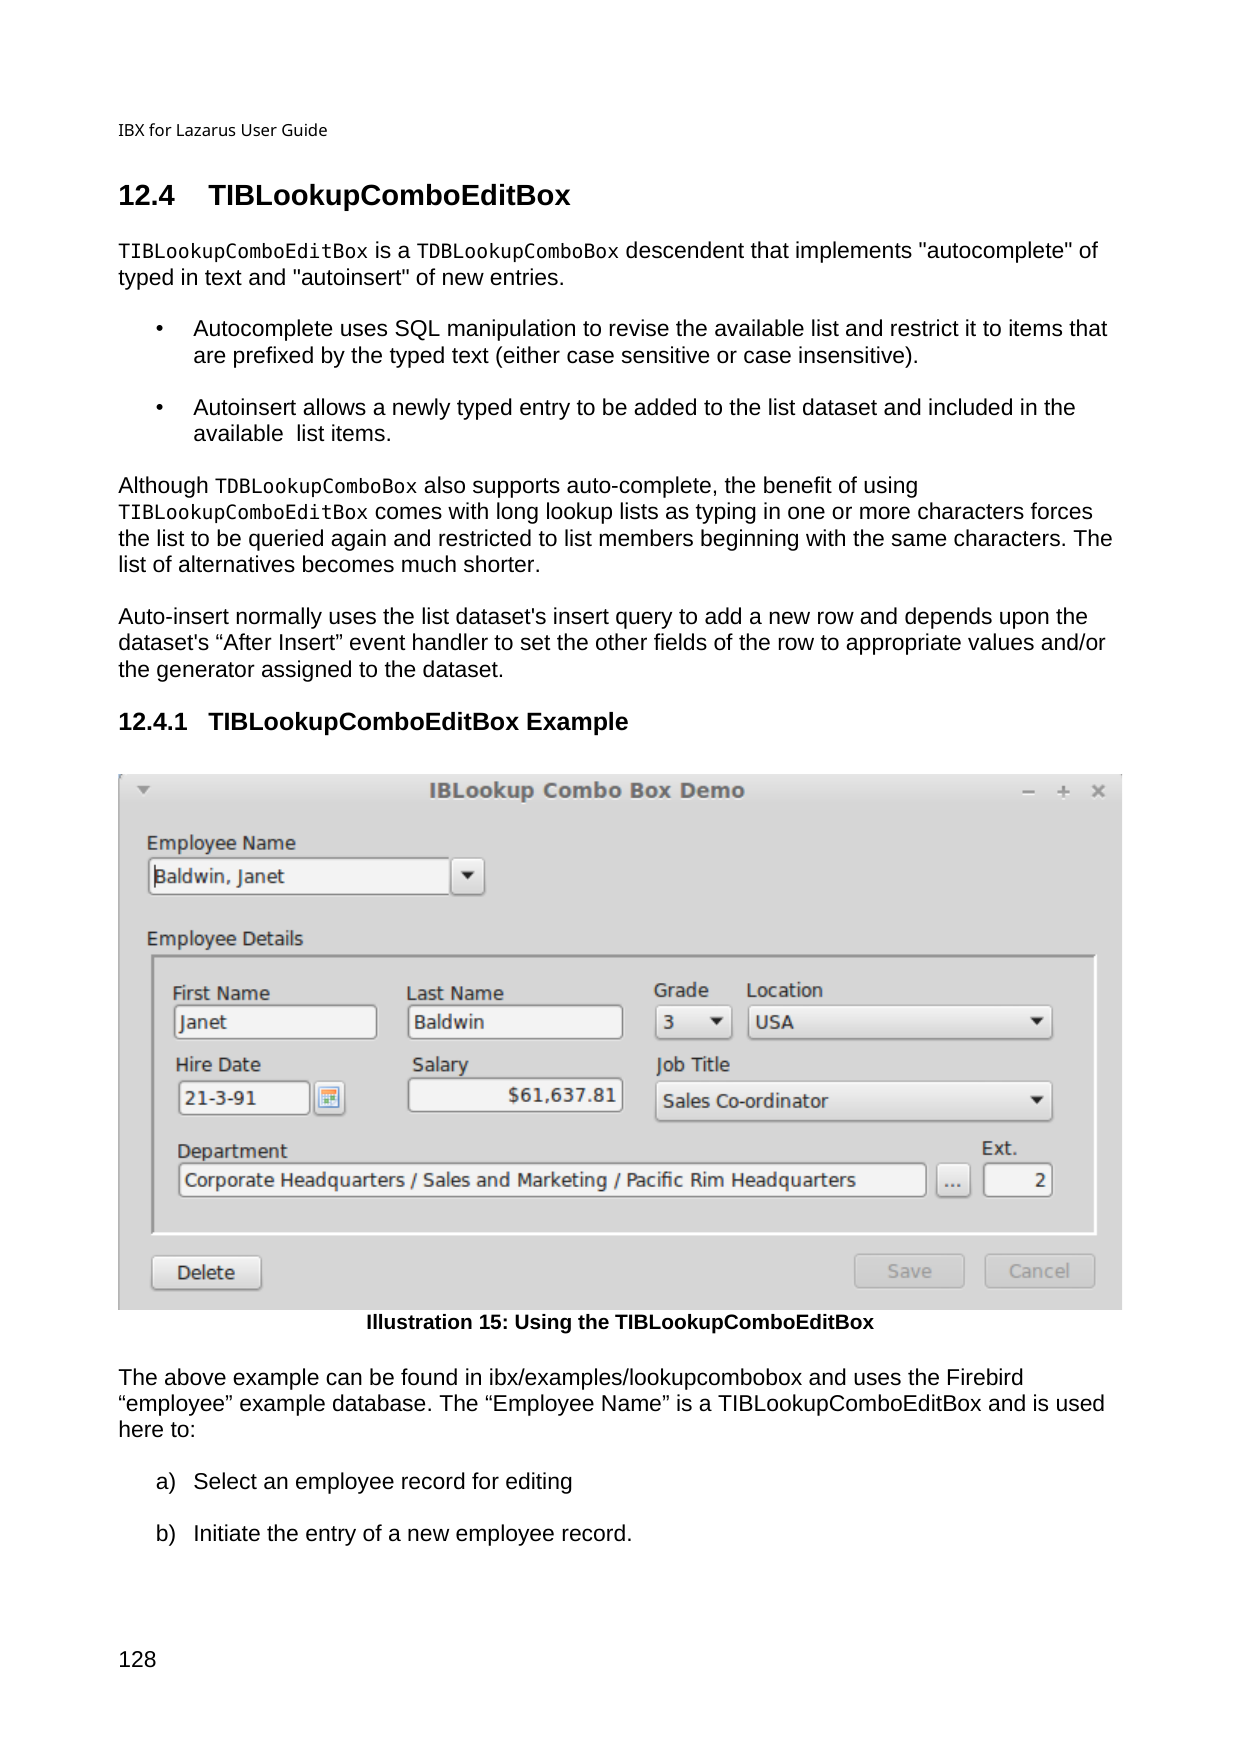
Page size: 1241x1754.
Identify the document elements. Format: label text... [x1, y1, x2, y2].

text Although TDBLookupComboBox also supports auto-complete, the benefit of using TIBLookupComboEditBox comes with long lookup lists as typing in one or more characters forces the list to be queried again and restricted to list members beginning with the same characters. The list of alternatives becomes much shorter. [118, 472, 1122, 577]
list Autoinsert allows a newly typed entry to be added to the list dataset and included in the available list items. [156, 394, 1122, 446]
picture [118, 774, 1123, 1310]
text Auto-insert normally uses the list dataset's insert query to add a new row and depends upon the dataset's “After Insert” event handler to set the other fields of the row to appropriate values and/or the generator assigned to the dataset. [118, 603, 1122, 682]
subtitle TIBLookupComboEditBox [118, 178, 1122, 212]
list Initiate the entry of a new employee record. [156, 1520, 1122, 1546]
subtitle TIBLookupComboEditBox Example [118, 707, 1122, 736]
text [118, 762, 1122, 774]
text The above example can be found in ibx/examples/lookupcombobox and uses the Firebird “employee” example database. The “Employee Name” is a TIBLookupComboEditBox and is used here to: [118, 1333, 1122, 1443]
list Select an employee record for editing [156, 1468, 1122, 1494]
text TIBLookupComboEditBox is a TDBLookupComboBox descendent that implements "autocomplete" of typed in text and "autoinsert" of new entries. [118, 237, 1122, 290]
list Autocomplete uses SQL manipulation to revise the available list and restrict it to items that are prefixed by the typed text (either case sensitive or case insensitive). [156, 315, 1122, 368]
text Illustration 15: Using the TIBLookupComboEditBox [118, 1310, 1122, 1333]
